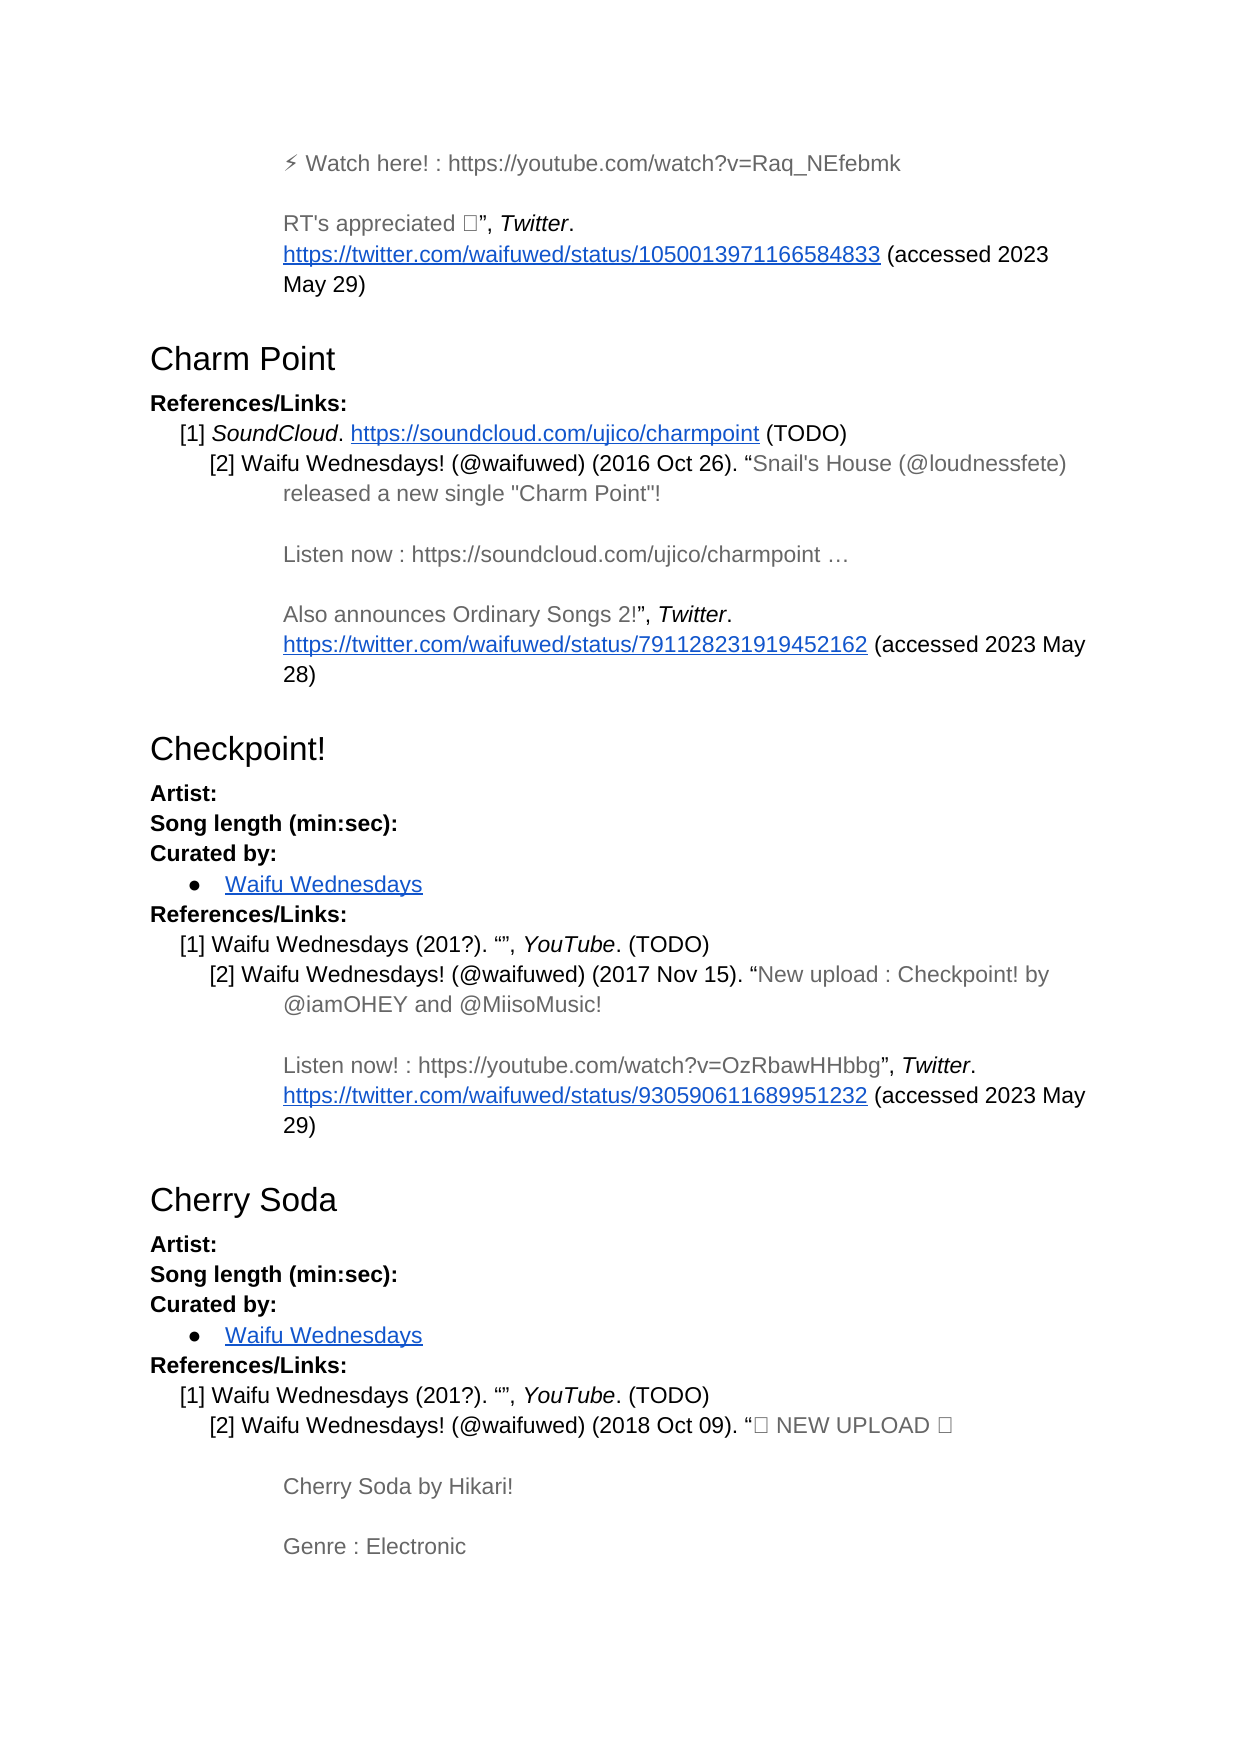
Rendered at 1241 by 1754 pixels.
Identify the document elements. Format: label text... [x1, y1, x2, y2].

text References/Links: [150, 1352, 1090, 1378]
text References/Links: [150, 389, 1090, 416]
text Artist: [150, 1231, 1090, 1257]
text ⚡️ Watch here! : https://youtube.com/watch?v=Raq_NEfebmk RT's appreciated 💞”, Twitter. https://twitter.com/waifuwed/status/1050013971166584833 (accessed 2023 May 29) [209, 150, 1090, 297]
text [1] SoundCloud. https://soundcloud.com/ujico/charmpoint (TODO) [179, 420, 1090, 446]
text [2] Waifu Wednesdays! (@waifuwed) (2016 Oct 26). “Snail's House (@loudnessfete) released a new single "Charm Point"! Listen now : https://soundcloud.com/ujico/charmpoint … Also announces Ordinary Songs 2!”, Twitter. https://twitter.com/waifuwed/status/791128231919452162 (accessed 2023 May 28) [209, 450, 1090, 688]
text Curated by: [150, 1291, 1090, 1318]
text Song length (min:sec): [150, 1261, 1090, 1287]
list Waifu Wednesdays [187, 871, 1090, 897]
list Waifu Wednesdays [187, 1322, 1090, 1348]
text [1] Waifu Wednesdays (201?). “”, YouTube. (TODO) [179, 931, 1090, 957]
subtitle Cherry Soda [150, 1180, 1090, 1218]
text Artist: [150, 780, 1090, 806]
text [2] Waifu Wednesdays! (@waifuwed) (2017 Nov 15). “New upload : Checkpoint! by @iamOHEY and @MiisoMusic! Listen now! : https://youtube.com/watch?v=OzRbawHHbbg”, Twitter. https://twitter.com/waifuwed/status/930590611689951232 (accessed 2023 May 29) [209, 961, 1090, 1139]
text Song length (min:sec): [150, 810, 1090, 837]
text Curated by: [150, 840, 1090, 867]
subtitle Charm Point [150, 338, 1090, 377]
text References/Links: [150, 901, 1090, 927]
subtitle Checkpoint! [150, 729, 1090, 767]
text [2] Waifu Wednesdays! (@waifuwed) (2018 Oct 09). “🚨 NEW UPLOAD 🚨 Cherry Soda by Hikari! Genre : Electronic [209, 1412, 1090, 1589]
text [1] Waifu Wednesdays (201?). “”, YouTube. (TODO) [179, 1382, 1090, 1408]
